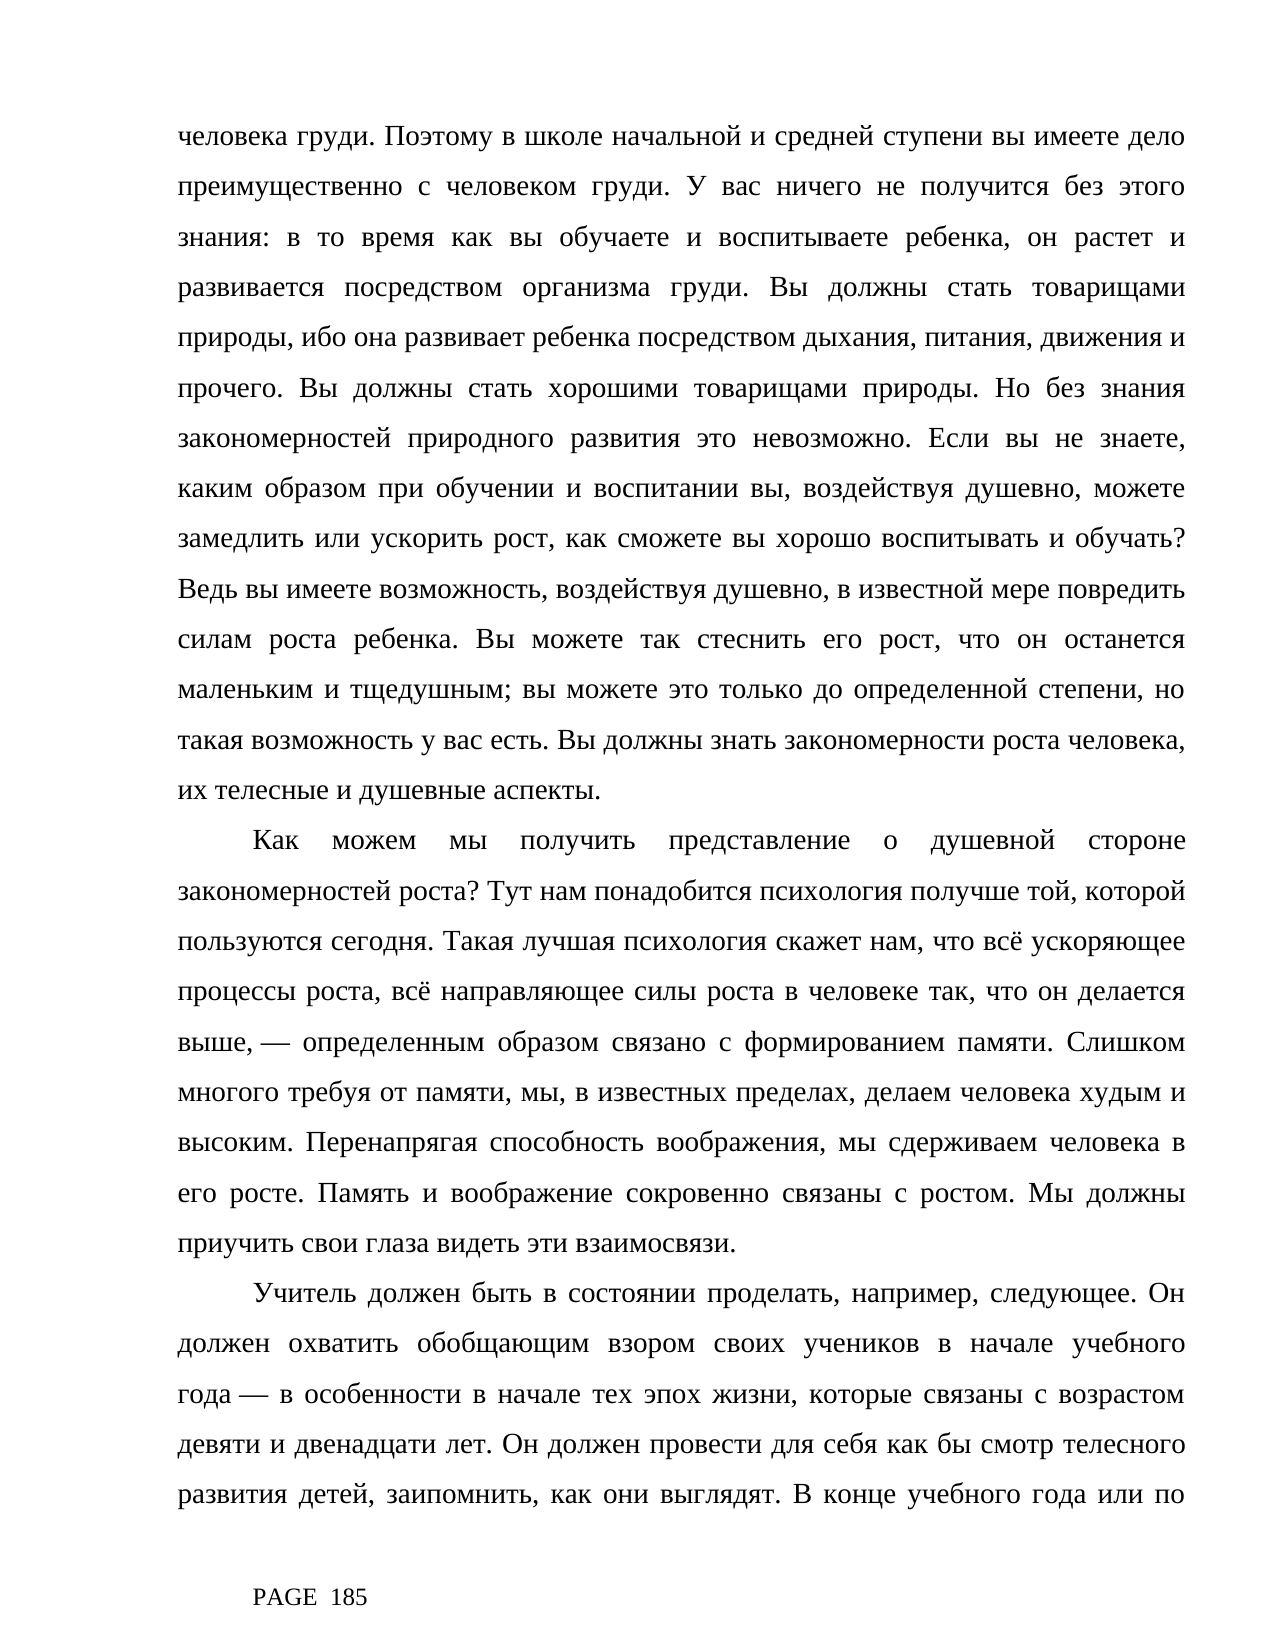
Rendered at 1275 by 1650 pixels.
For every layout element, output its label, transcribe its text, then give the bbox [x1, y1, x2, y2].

text человека груди. Поэтому в школе начальной и средней ступени вы имеете дело преимущественно с человеком груди. У вас ничего не получится без этого знания: в то время как вы обучаете и воспитываете ребенка, он растет и развивается посредством организма груди. Вы должны стать товарищами природы, ибо она развивает ребенка посредством дыхания, питания, движения и прочего. Вы должны стать хорошими товарищами природы. Но без знания закономерностей природного развития это невозможно. Если вы не знаете, каким образом при обучении и воспитании вы, воздействуя душевно, можете замедлить или ускорить рост, как сможете вы хорошо воспитывать и обучать? Ведь вы имеете возможность, воздействуя душевно, в известной мере повредить силам роста ребенка. Вы можете так стеснить его рост, что он останется маленьким и тщедушным; вы можете это только до определенной степени, но такая возможность у вас есть. Вы должны знать закономерности роста человека, их телесные и душевные аспекты. [177, 118, 1186, 806]
text Учитель должен быть в состоянии проделать, например, следующее. Он должен охватить обобщающим взором своих учеников в начале учебного года — в особенности в начале тех эпох жизни, которые связаны с возрастом девяти и двенадцати лет. Он должен провести для себя как бы смотр телесного развития детей, заипомнить, как они выглядят. В конце учебного года или по [177, 1275, 1186, 1510]
text Как можем мы получить представление о душевной стороне закономерностей роста? Тут нам понадобится психология получше той, которой пользуются сегодня. Такая лучшая психология скажет нам, что всё ускоряющее процессы роста, всё направляющее силы роста в человеке так, что он делается выше, — определенным образом связано с формированием памяти. Слишком многого требуя от памяти, мы, в известных пределах, делаем человека худым и высоким. Перенапрягая способность воображения, мы сдерживаем человека в его росте. Память и воображение сокровенно связаны с ростом. Мы должны приучить свои глаза видеть эти взаимосвязи. [177, 822, 1186, 1258]
